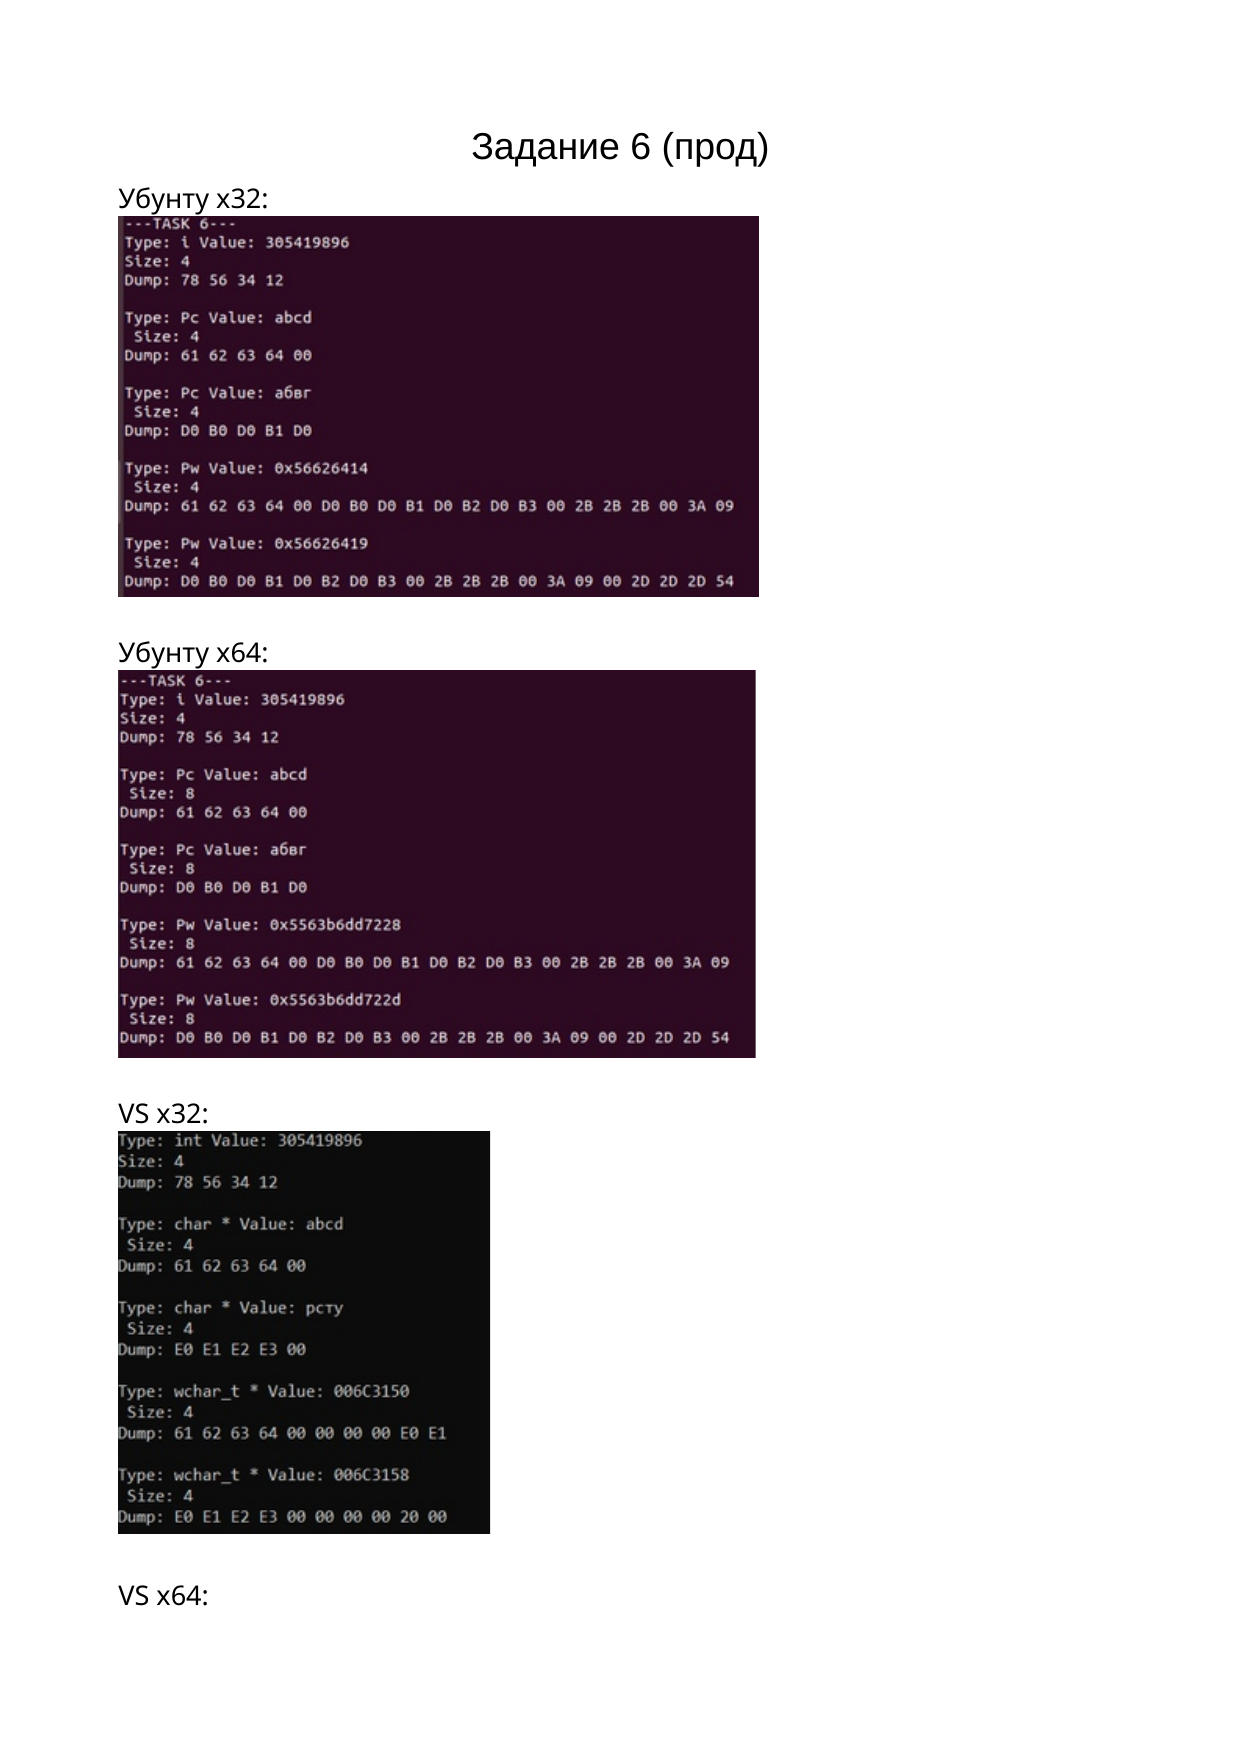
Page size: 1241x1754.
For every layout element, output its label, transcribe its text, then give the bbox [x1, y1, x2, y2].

subtitle Задание 6 (прод) [118, 124, 1122, 167]
text Убунту х32: [118, 180, 1122, 217]
text VS x32: [118, 1095, 1122, 1132]
picture [118, 1131, 490, 1534]
text VS x64: [118, 1576, 1122, 1613]
picture [118, 670, 756, 1058]
picture [118, 216, 759, 597]
text Убунту х64: [118, 633, 1122, 670]
